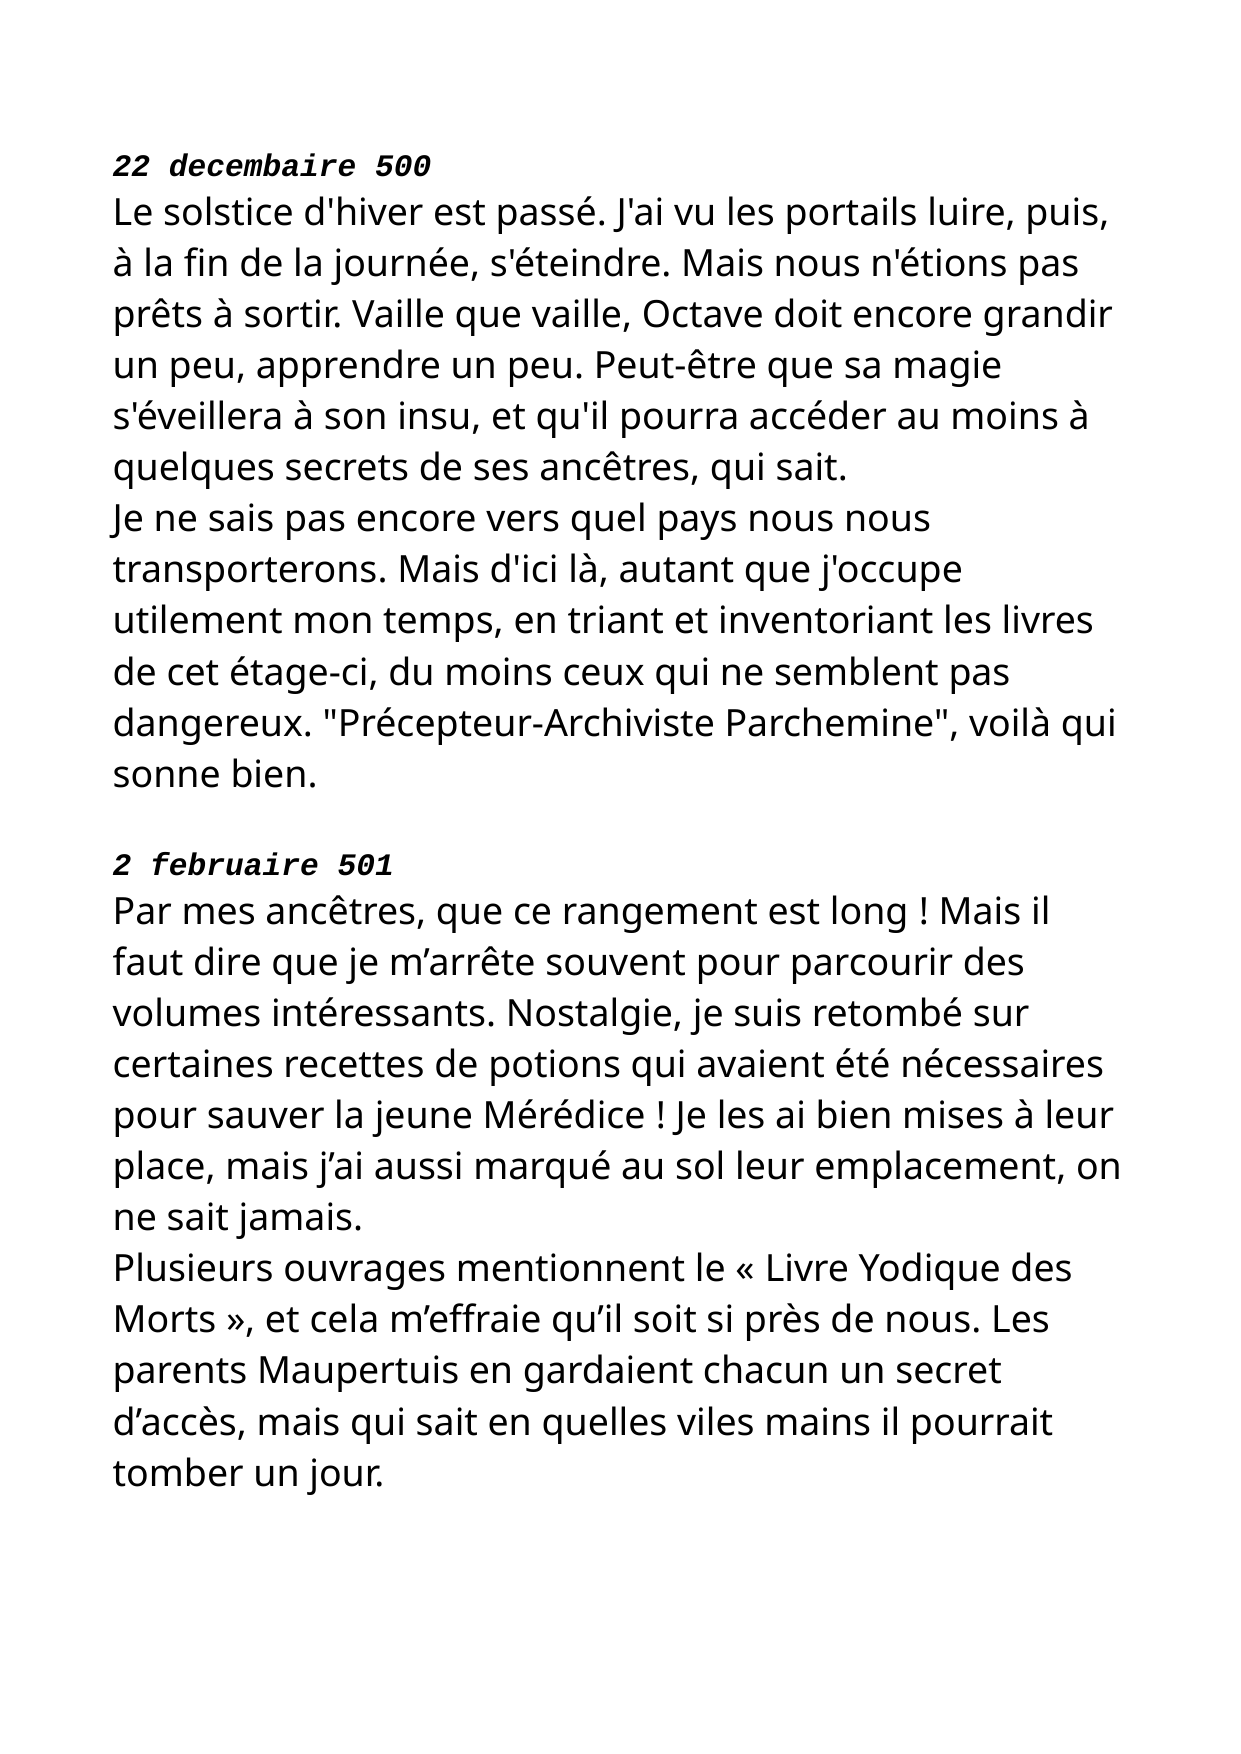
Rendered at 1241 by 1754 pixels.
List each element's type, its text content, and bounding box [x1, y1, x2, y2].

text 2 februaire 501 [112, 849, 1128, 884]
text Je ne sais pas encore vers quel pays nous nous transporterons. Mais d'ici là, autant que j'occupe utilement mon temps, en triant et inventoriant les livres de cet étage-ci, du moins ceux qui ne semblent pas dangereux. "Précepteur-Archiviste Parchemine", voilà qui sonne bien. [112, 492, 1128, 798]
text Par mes ancêtres, que ce rangement est long ! Mais il faut dire que je m’arrête souvent pour parcourir des volumes intéressants. Nostalgie, je suis retombé sur certaines recettes de potions qui avaient été nécessaires pour sauver la jeune Mérédice ! Je les ai bien mises à leur place, mais j’ai aussi marqué au sol leur emplacement, on ne sait jamais. [112, 884, 1128, 1242]
text Plusieurs ouvrages mentionnent le « Livre Yodique des Morts », et cela m’effraie qu’il soit si près de nous. Les parents Maupertuis en gardaient chacun un secret d’accès, mais qui sait en quelles viles mains il pourrait tomber un jour. [112, 1242, 1128, 1497]
text 22 decembaire 500 [112, 150, 1128, 185]
text Le solstice d'hiver est passé. J'ai vu les portails luire, puis, à la fin de la journée, s'éteindre. Mais nous n'étions pas prêts à sortir. Vaille que vaille, Octave doit encore grandir un peu, apprendre un peu. Peut-être que sa magie s'éveillera à son insu, et qu'il pourra accéder au moins à quelques secrets de ses ancêtres, qui sait. [112, 185, 1128, 492]
